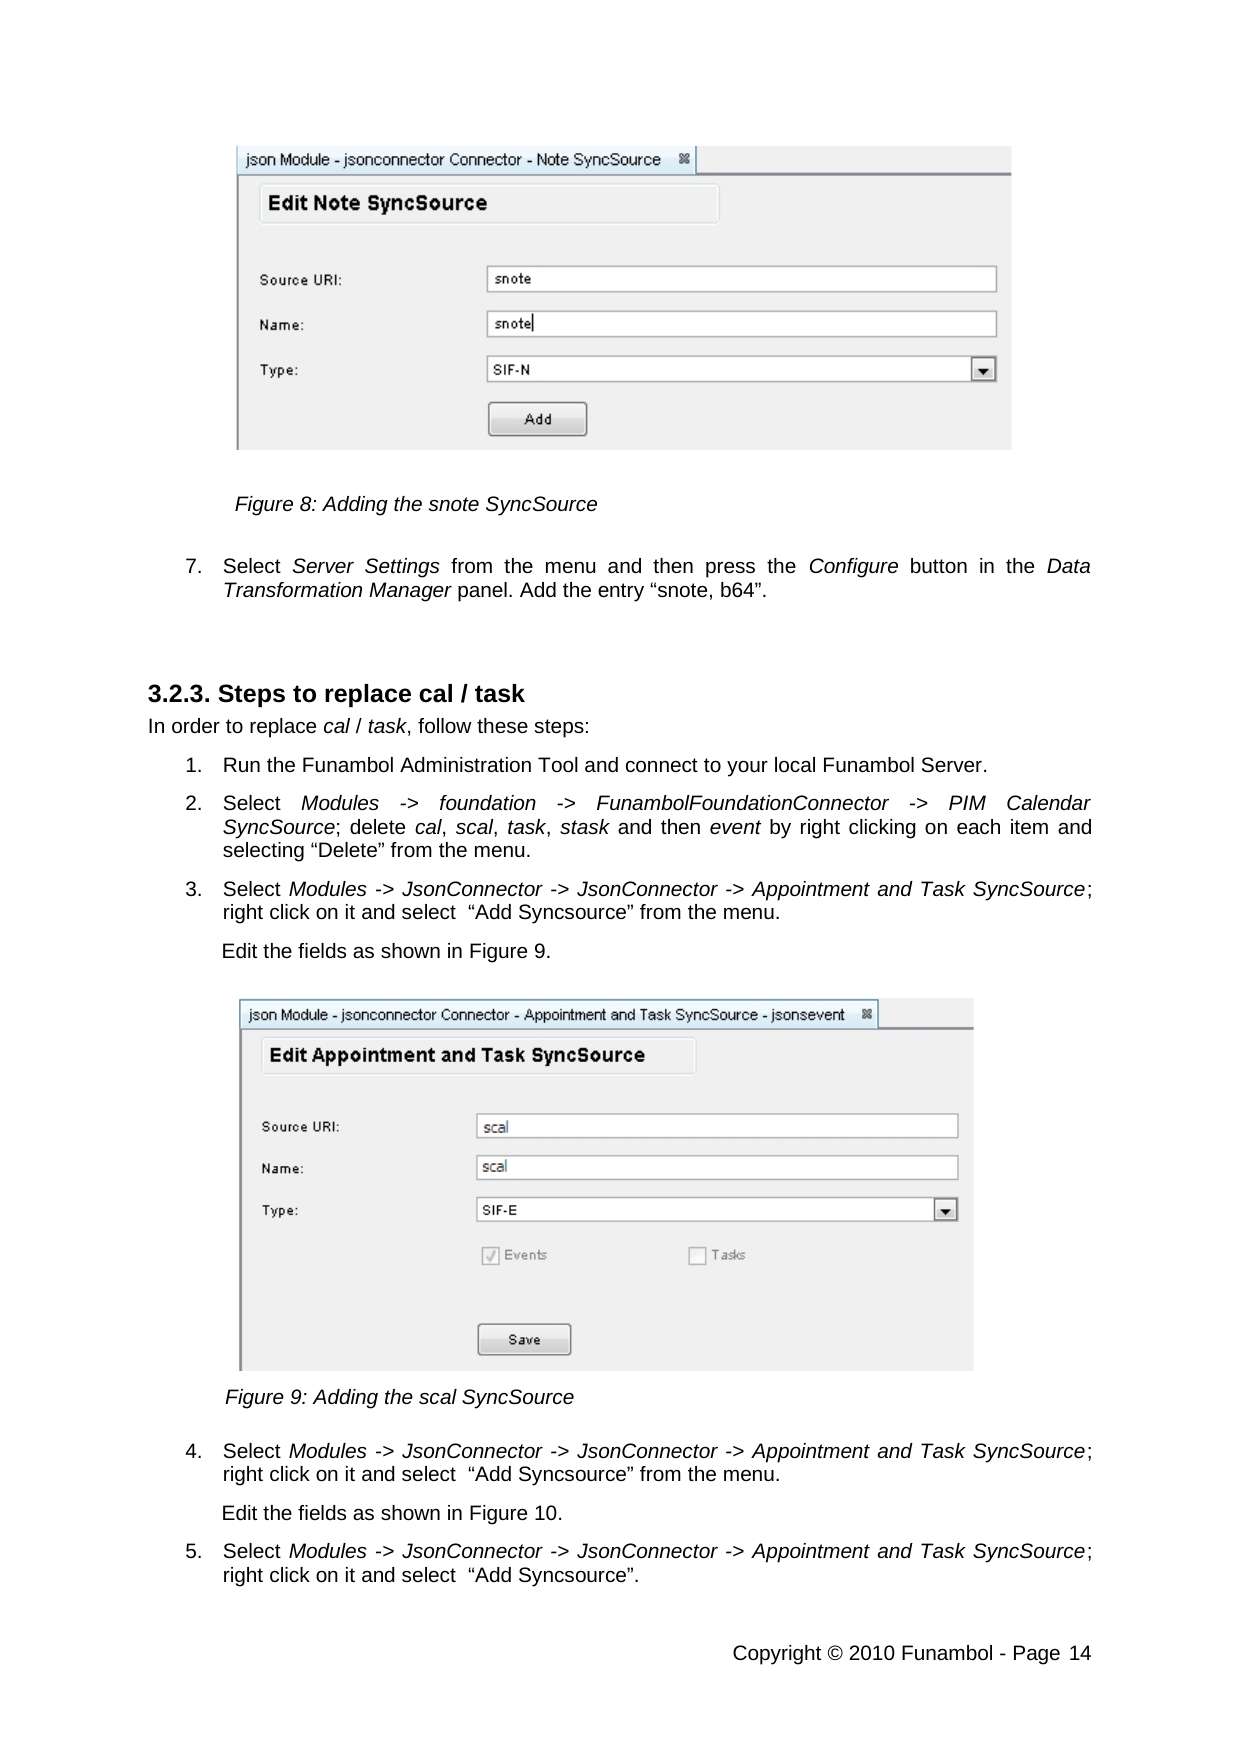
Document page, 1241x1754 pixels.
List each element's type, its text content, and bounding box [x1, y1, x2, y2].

list Figure 11: Adding the snote SyncSource [234, 492, 1019, 516]
list Run the Funambol Administration Tool and connect to your local Funambol Server. [185, 753, 1093, 777]
list Select Modules -> JsonConnector -> JsonConnector -> Appointment and Task SyncSource; right click on it and select “Add Syncsource”. [185, 1540, 1093, 1587]
picture [238, 998, 974, 1371]
text In order to replace cal / task, follow these steps: [148, 714, 1093, 738]
text Edit the fields as shown in Figure 13. [221, 1501, 1093, 1525]
list Select Modules -> JsonConnector -> JsonConnector -> Appointment and Task SyncSource; right click on it and select “Add Syncsource” from the menu. [185, 877, 1093, 924]
list Select Modules -> foundation -> FunambolFoundationConnector -> PIM Calendar SyncSource; delete cal, scal, task, stask and then event by right clicking on each item and selecting “Delete” from the menu. [185, 792, 1093, 862]
picture [236, 146, 1012, 450]
text Edit the fields as shown in Figure 12. [221, 939, 1093, 963]
subtitle Steps to replace cal / task [148, 680, 1093, 708]
list Select Modules -> JsonConnector -> JsonConnector -> Appointment and Task SyncSource; right click on it and select “Add Syncsource” from the menu. [185, 1383, 1093, 1486]
list Figure 12: Adding the scal SyncSource [225, 1383, 990, 1409]
list Select Server Settings from the menu and then press the Configure button in the Data Transformation Manager panel. Add the entry “snote, b64”. [185, 489, 1093, 602]
